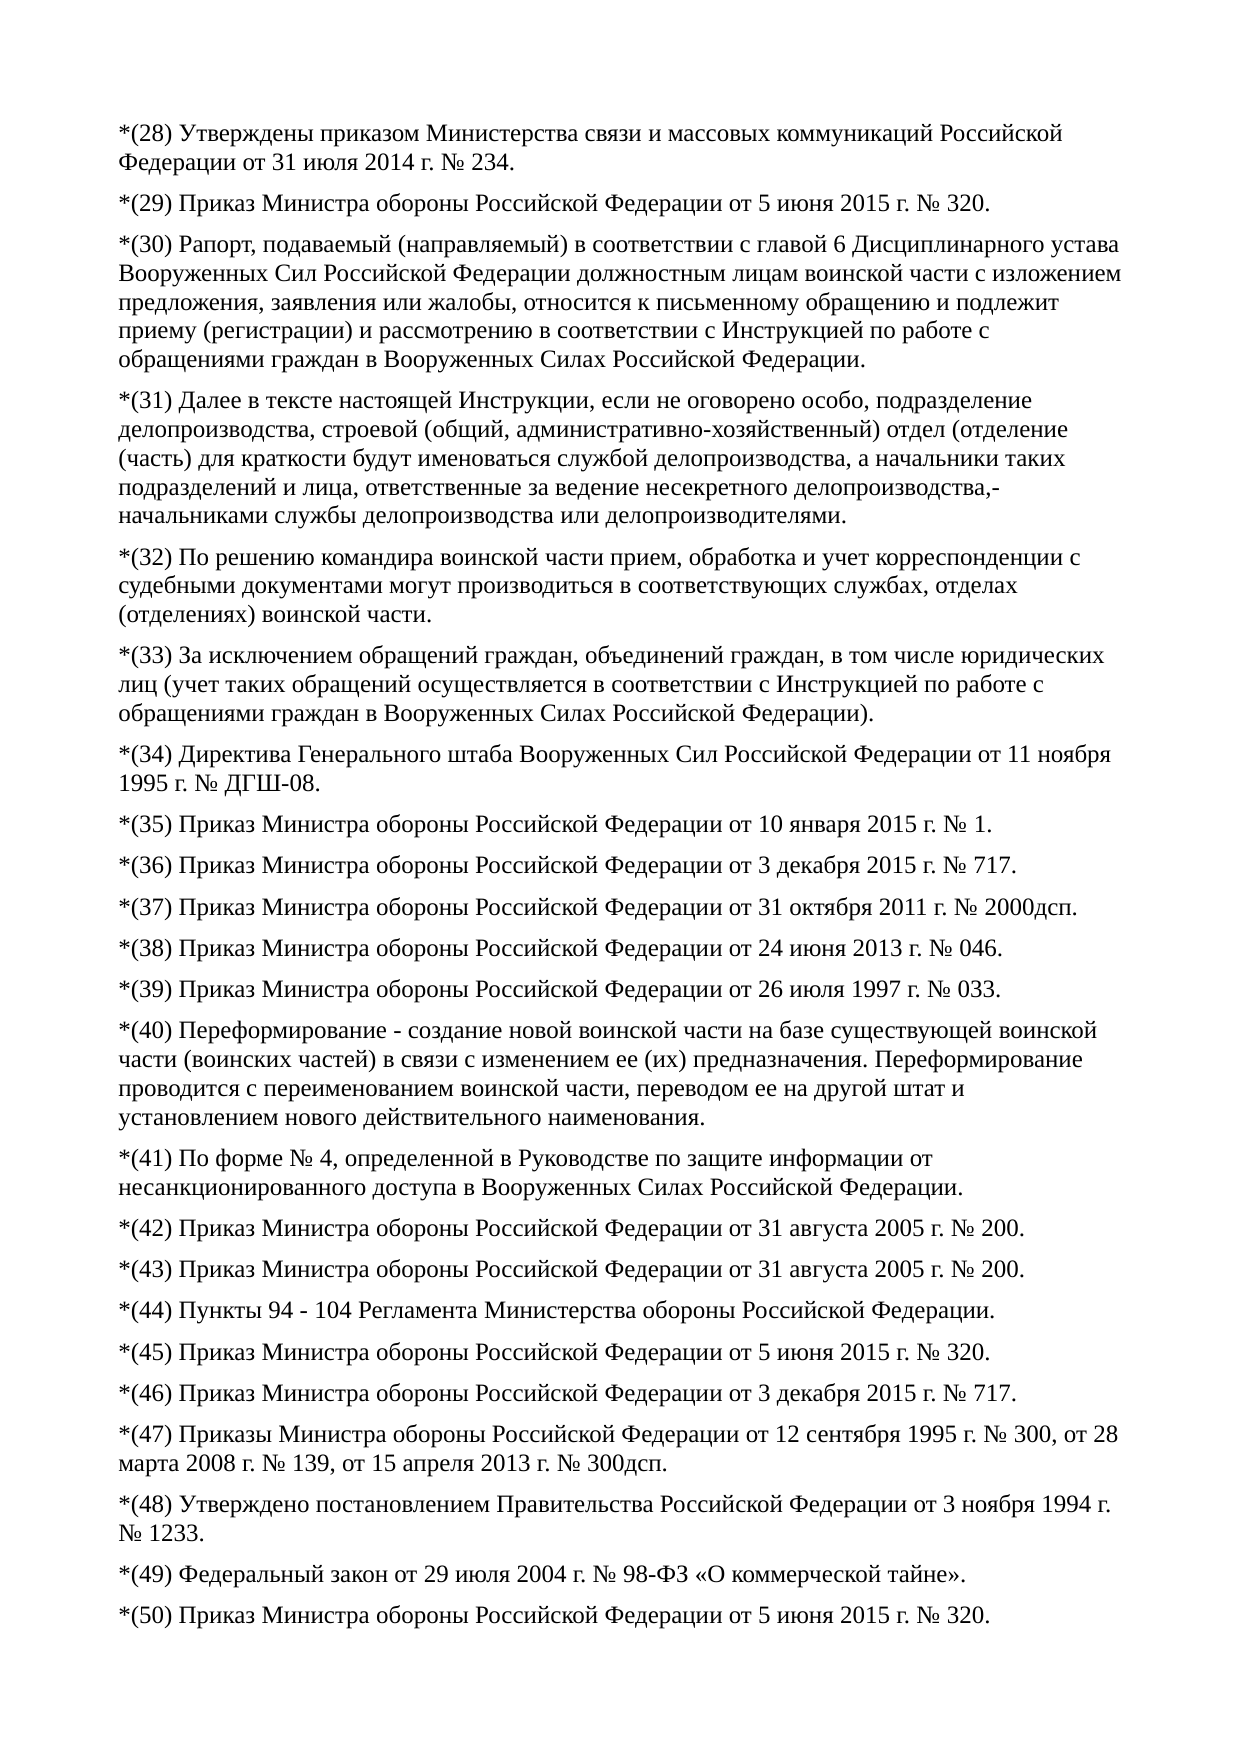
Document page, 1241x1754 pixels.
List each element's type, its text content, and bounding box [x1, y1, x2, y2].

text *(36) Приказ Министра обороны Российской Федерации от 3 декабря 2015 г. № 717. [118, 851, 1122, 879]
text *(28) Утверждены приказом Министерства связи и массовых коммуникаций Российской Федерации от 31 июля 2014 г. № 234. [118, 118, 1122, 176]
text *(41) По форме № 4, определенной в Руководстве по защите информации от несанкционированного доступа в Вооруженных Силах Российской Федерации. [118, 1143, 1122, 1201]
text *(31) Далее в тексте настоящей Инструкции, если не оговорено особо, подразделение делопроизводства, строевой (общий, административно-хозяйственный) отдел (отделение (часть) для краткости будут именоваться службой делопроизводства, а начальники таких подразделений и лица, ответственные за ведение несекретного делопроизводства,- начальниками службы делопроизводства или делопроизводителями. [118, 386, 1122, 529]
text *(37) Приказ Министра обороны Российской Федерации от 31 октября 2011 г. № 2000дсп. [118, 892, 1122, 921]
text *(47) Приказы Министра обороны Российской Федерации от 12 сентября 1995 г. № 300, от 28 марта 2008 г. № 139, от 15 апреля 2013 г. № 300дсп. [118, 1419, 1122, 1477]
text *(44) Пункты 94 - 104 Регламента Министерства обороны Российской Федерации. [118, 1296, 1122, 1324]
text *(39) Приказ Министра обороны Российской Федерации от 26 июля 1997 г. № 033. [118, 974, 1122, 1003]
text *(30) Рапорт, подаваемый (направляемый) в соответствии с главой 6 Дисциплинарного устава Вооруженных Сил Российской Федерации должностным лицам воинской части с изложением предложения, заявления или жалобы, относится к письменному обращению и подлежит приему (регистрации) и рассмотрению в соответствии с Инструкцией по работе с обращениями граждан в Вооруженных Силах Российской Федерации. [118, 229, 1122, 373]
text *(49) Федеральный закон от 29 июля 2004 г. № 98-ФЗ «О коммерческой тайне». [118, 1559, 1122, 1588]
text *(40) Переформирование - создание новой воинской части на базе существующей воинской части (воинских частей) в связи с изменением ее (их) предназначения. Переформирование проводится с переименованием воинской части, переводом ее на другой штат и установлением нового действительного наименования. [118, 1016, 1122, 1131]
text *(42) Приказ Министра обороны Российской Федерации от 31 августа 2005 г. № 200. [118, 1213, 1122, 1242]
text *(35) Приказ Министра обороны Российской Федерации от 10 января 2015 г. № 1. [118, 809, 1122, 838]
text *(38) Приказ Министра обороны Российской Федерации от 24 июня 2013 г. № 046. [118, 933, 1122, 962]
text *(32) По решению командира воинской части прием, обработка и учет корреспонденции с судебными документами могут производиться в соответствующих службах, отделах (отделениях) воинской части. [118, 542, 1122, 628]
text *(50) Приказ Министра обороны Российской Федерации от 5 июня 2015 г. № 320. [118, 1601, 1122, 1629]
text *(45) Приказ Министра обороны Российской Федерации от 5 июня 2015 г. № 320. [118, 1337, 1122, 1366]
text *(46) Приказ Министра обороны Российской Федерации от 3 декабря 2015 г. № 717. [118, 1378, 1122, 1407]
text *(29) Приказ Министра обороны Российской Федерации от 5 июня 2015 г. № 320. [118, 188, 1122, 217]
text *(48) Утверждено постановлением Правительства Российской Федерации от 3 ноября 1994 г. № 1233. [118, 1489, 1122, 1547]
text *(33) За исключением обращений граждан, объединений граждан, в том числе юридических лиц (учет таких обращений осуществляется в соответствии с Инструкцией по работе с обращениями граждан в Вооруженных Силах Российской Федерации). [118, 641, 1122, 727]
text *(34) Директива Генерального штаба Вооруженных Сил Российской Федерации от 11 ноября 1995 г. № ДГШ-08. [118, 739, 1122, 797]
text *(43) Приказ Министра обороны Российской Федерации от 31 августа 2005 г. № 200. [118, 1254, 1122, 1283]
